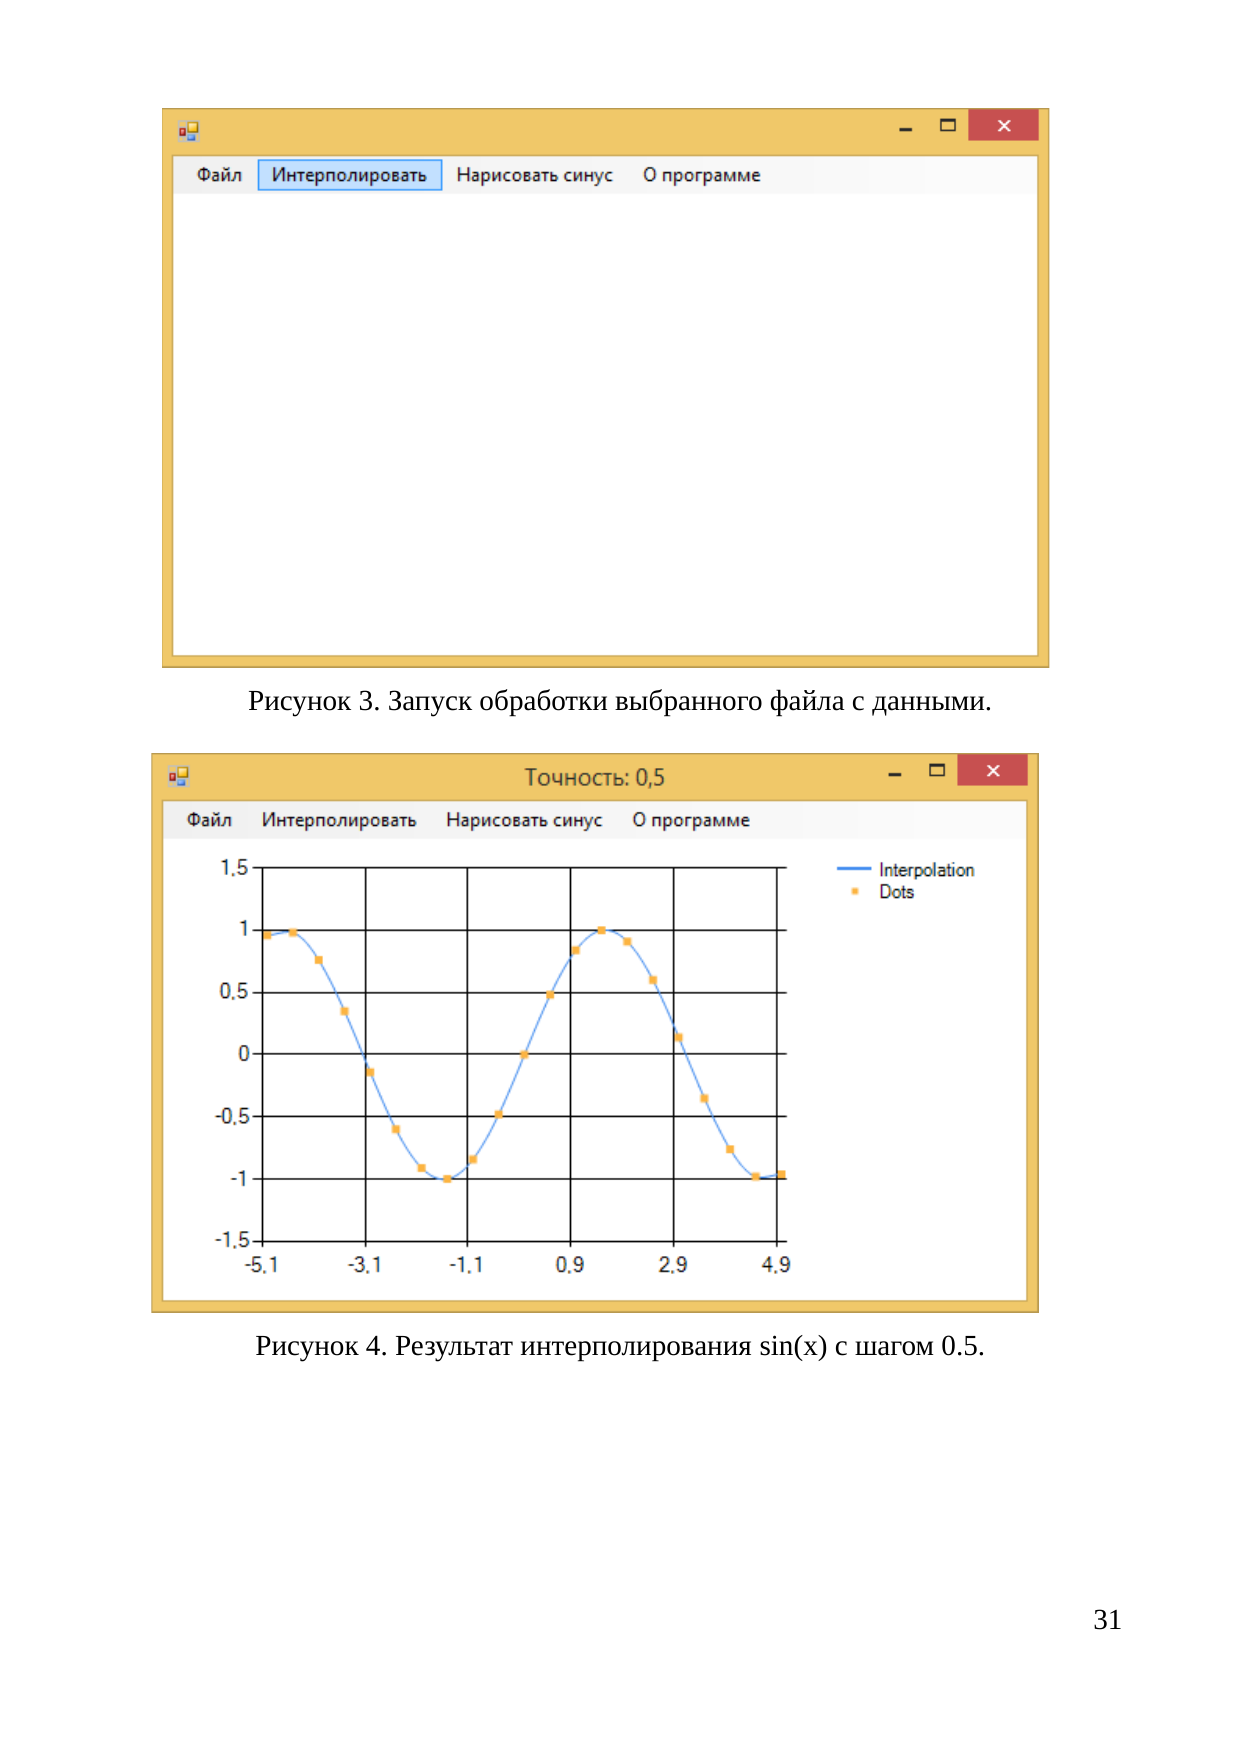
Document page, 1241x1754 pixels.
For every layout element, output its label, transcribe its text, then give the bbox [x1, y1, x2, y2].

picture [151, 753, 1039, 1313]
text Рисунок 4. Результат интерполирования sin(x) с шагом 0.5. [118, 1278, 1122, 1361]
picture [162, 108, 1050, 668]
text Рисунок 3. Запуск обработки выбранного файла с данными. [118, 683, 1122, 717]
